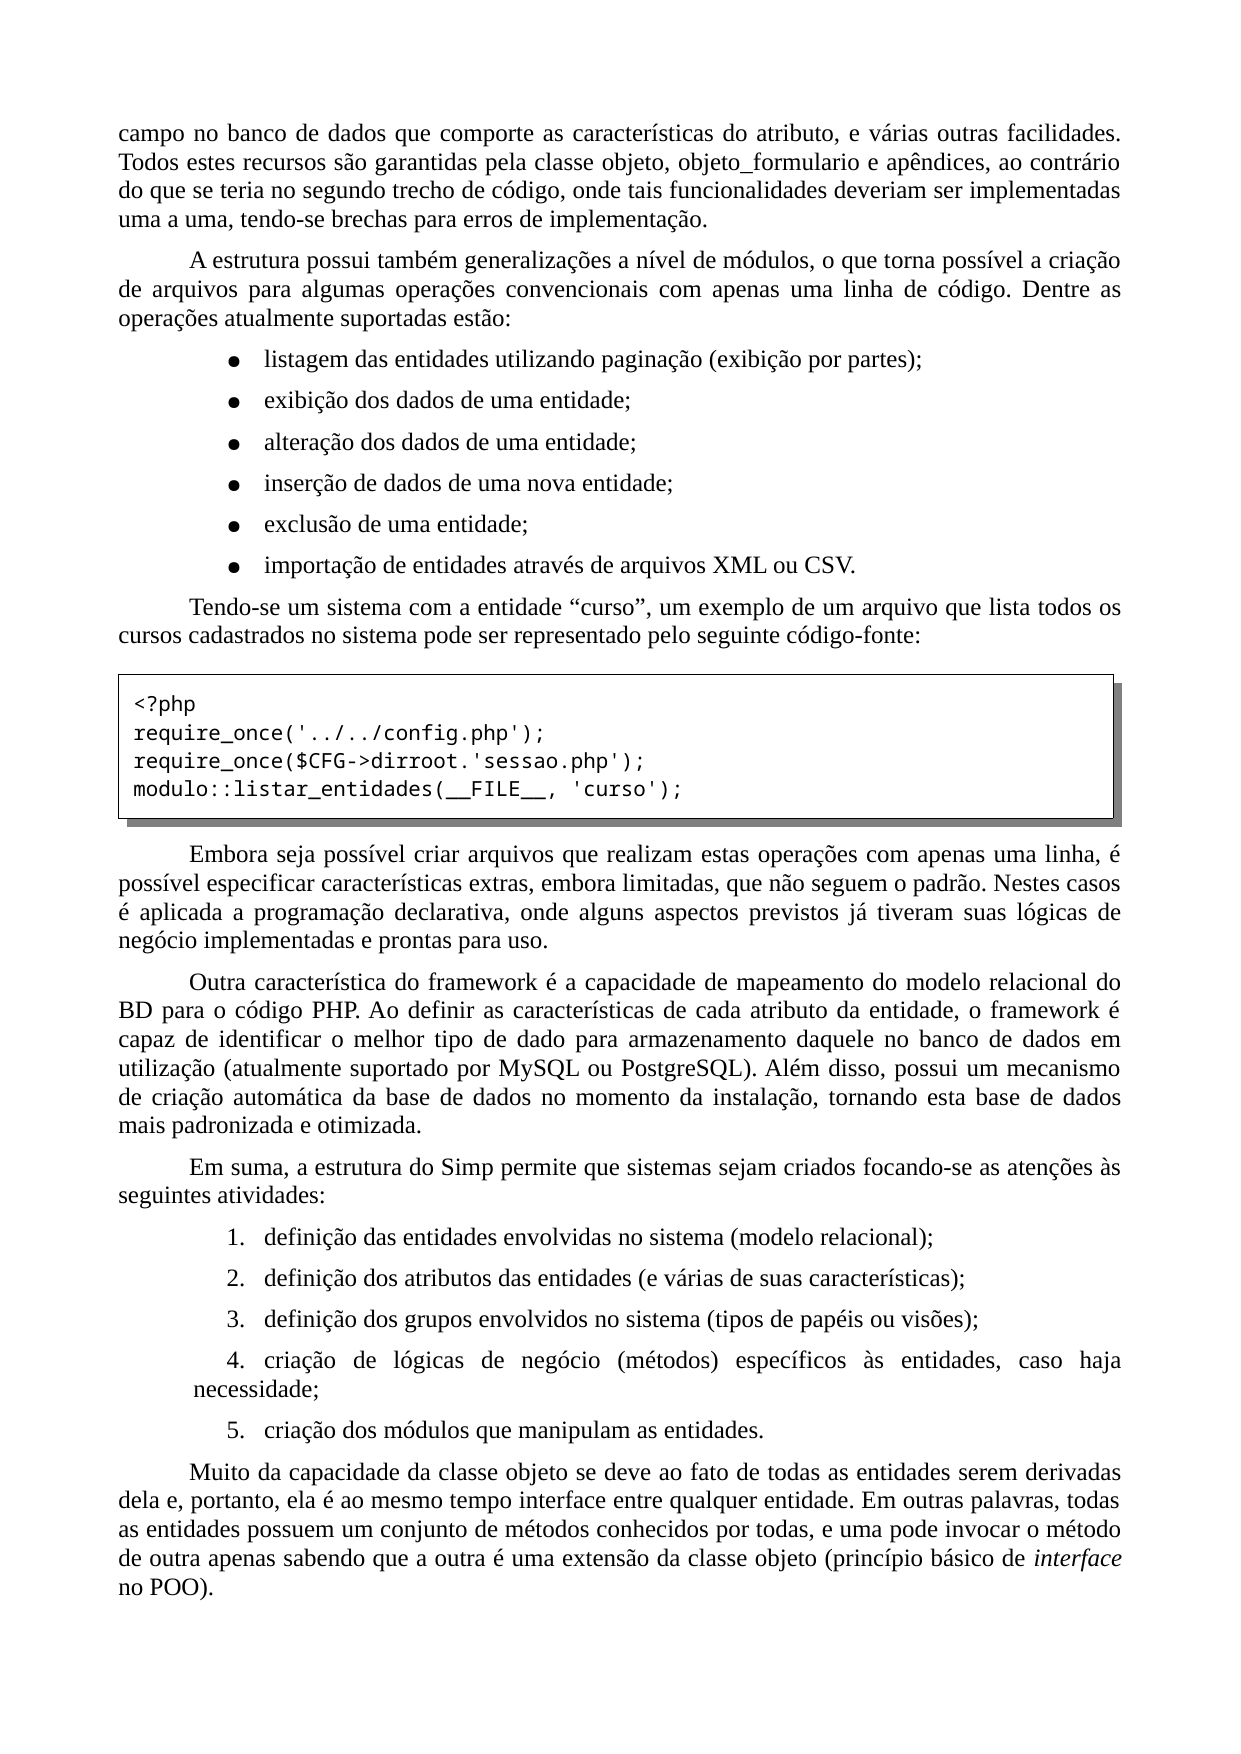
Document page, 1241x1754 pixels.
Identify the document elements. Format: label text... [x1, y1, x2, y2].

text Em suma, a estrutura do Simp permite que sistemas sejam criados focando-se as atenções às seguintes atividades: [118, 1152, 1122, 1209]
list importação de entidades através de arquivos XML ou CSV. [156, 551, 1122, 579]
list criação de lógicas de negócio (métodos) específicos às entidades, caso haja necessidade; [156, 1346, 1122, 1403]
list exclusão de uma entidade; [156, 509, 1122, 538]
list listagem das entidades utilizando paginação (exibição por partes); [156, 344, 1122, 373]
text <?php require_once('../../config.php'); require_once($CFG->dirroot.'sessao.php'); modulo::listar_entidades(__FILE__, 'curso'); [119, 675, 1113, 818]
list definição dos atributos das entidades (e várias de suas características); [156, 1263, 1122, 1292]
text Tendo-se um sistema com a entidade “curso”, um exemplo de um arquivo que lista todos os cursos cadastrados no sistema pode ser representado pelo seguinte código-fonte: [118, 592, 1122, 649]
text Embora seja possível criar arquivos que realizam estas operações com apenas uma linha, é possível especificar características extras, embora limitadas, que não seguem o padrão. Nestes casos é aplicada a programação declarativa, onde alguns aspectos previstos já tiveram suas lógicas de negócio implementadas e prontas para uso. [118, 839, 1122, 954]
list inserção de dados de uma nova entidade; [156, 468, 1122, 497]
list definição dos grupos envolvidos no sistema (tipos de papéis ou visões); [156, 1304, 1122, 1333]
text Muito da capacidade da classe objeto se deve ao fato de todas as entidades serem derivadas dela e, portanto, ela é ao mesmo tempo interface entre qualquer entidade. Em outras palavras, todas as entidades possuem um conjunto de métodos conhecidos por todas, e uma pode invocar o método de outra apenas sabendo que a outra é uma extensão da classe objeto (princípio básico de interface no POO). [118, 1457, 1122, 1601]
list definição das entidades envolvidas no sistema (modelo relacional); [156, 1222, 1122, 1251]
list exibição dos dados de uma entidade; [156, 386, 1122, 414]
text Outra característica do framework é a capacidade de mapeamento do modelo relacional do BD para o código PHP. Ao definir as características de cada atributo da entidade, o framework é capaz de identificar o melhor tipo de dado para armazenamento daquele no banco de dados em utilização (atualmente suportado por MySQL ou PostgreSQL). Além disso, possui um mecanismo de criação automática da base de dados no momento da instalação, tornando esta base de dados mais padronizada e otimizada. [118, 967, 1122, 1139]
text campo no banco de dados que comporte as características do atributo, e várias outras facilidades. Todos estes recursos são garantidas pela classe objeto, objeto_formulario e apêndices, ao contrário do que se teria no segundo trecho de código, onde tais funcionalidades deveriam ser implementadas uma a uma, tendo-se brechas para erros de implementação. [118, 118, 1122, 233]
list criação dos módulos que manipulam as entidades. [156, 1416, 1122, 1444]
text A estrutura possui também generalizações a nível de módulos, o que torna possível a criação de arquivos para algumas operações convencionais com apenas uma linha de código. Dentre as operações atualmente suportadas estão: [118, 246, 1122, 332]
list alteração dos dados de uma entidade; [156, 427, 1122, 456]
